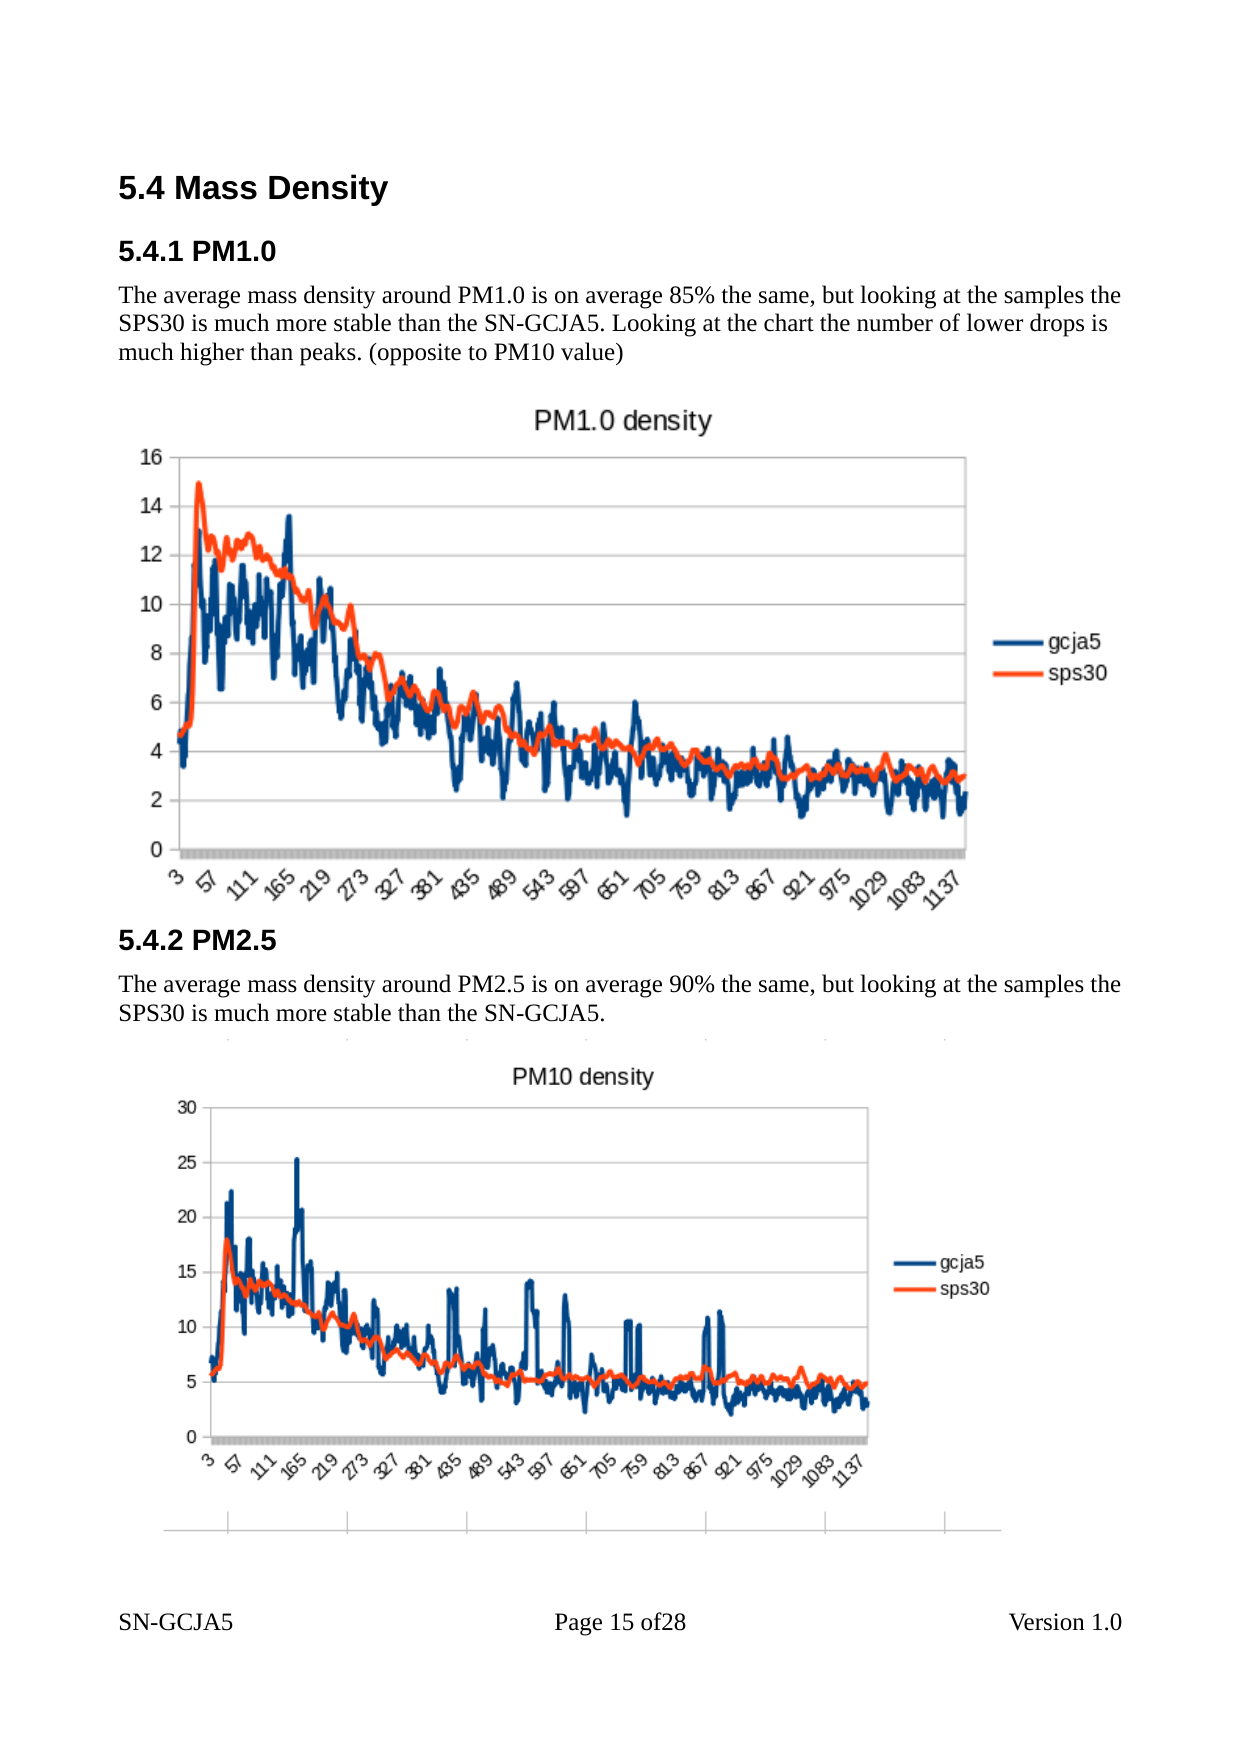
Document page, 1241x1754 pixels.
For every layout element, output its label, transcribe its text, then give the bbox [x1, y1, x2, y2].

subtitle 5.4 Mass Density [118, 168, 1122, 206]
subtitle 5.4.1 PM1.0 [118, 233, 1122, 267]
picture [163, 1039, 1002, 1534]
subtitle 5.4.2 PM2.5 [118, 923, 1122, 957]
picture [121, 382, 1119, 923]
text The average mass density around PM2.5 is on average 90% the same, but looking at the samples the SPS30 is much more stable than the SN-GCJA5. [118, 969, 1122, 1027]
text The average mass density around PM1.0 is on average 85% the same, but looking at the samples the SPS30 is much more stable than the SN-GCJA5. Looking at the chart the number of lower drops is much higher than peaks. (opposite to PM10 value) [118, 280, 1122, 366]
